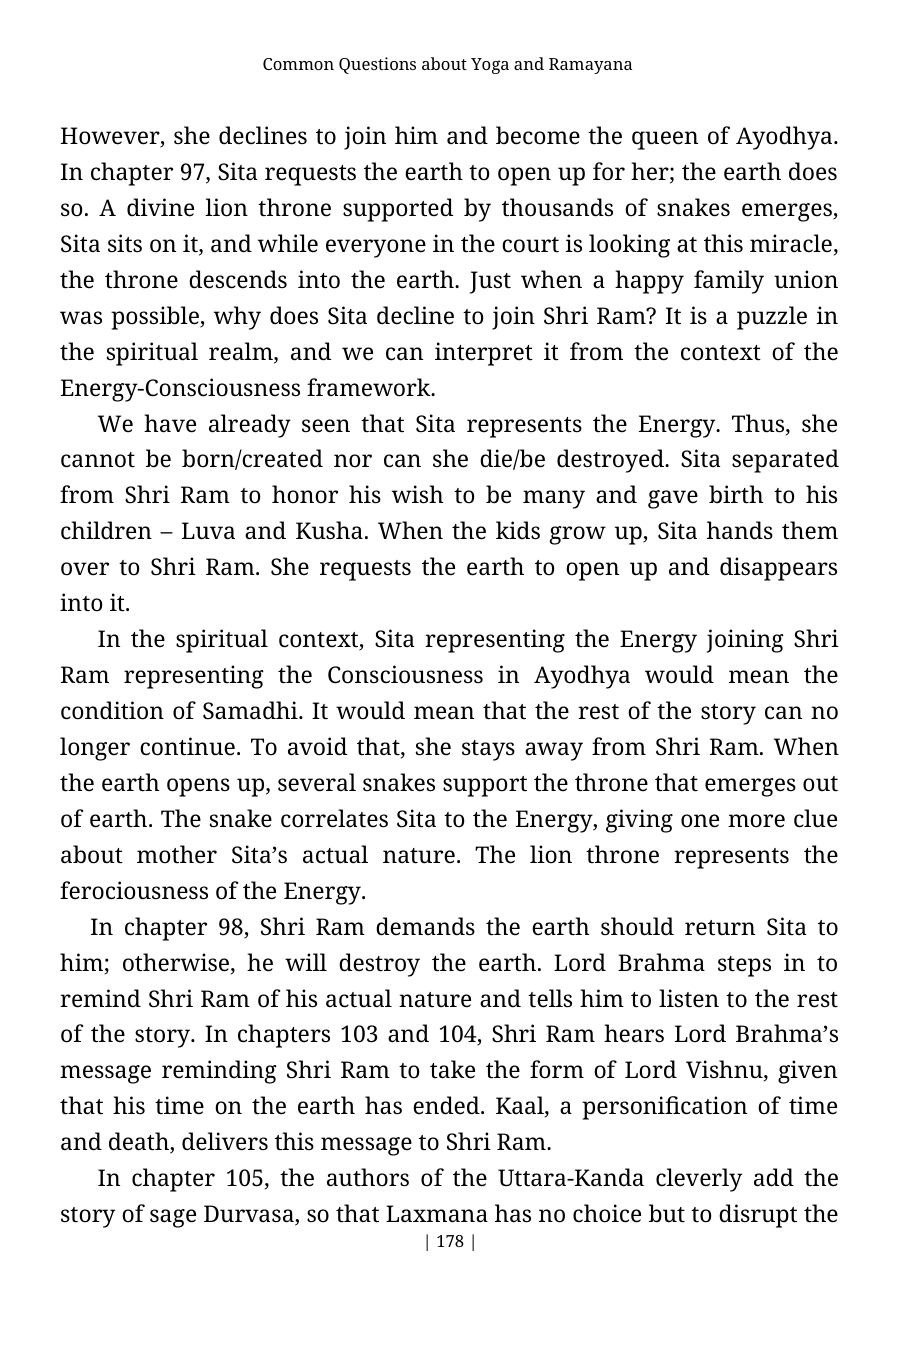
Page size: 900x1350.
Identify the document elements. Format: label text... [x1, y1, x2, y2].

text We have already seen that Sita represents the Energy. Thus, she cannot be born/created nor can she die/be destroyed. Sita separated from Shri Ram to honor his wish to be many and gave birth to his children – Luva and Kusha. When the kids grow up, Sita hands them over to Shri Ram. She requests the earth to open up and disappears into it. [60, 407, 840, 618]
text In chapter 105, the authors of the Uttara-Kanda cleverly add the story of sage Durvasa, so that Laxmana has no choice but to disrupt the [60, 1162, 840, 1229]
text However, she declines to join him and become the queen of Ayodhya. In chapter 97, Sita requests the earth to open up for her; the earth does so. A divine lion throne supported by thousands of snakes emerges, Sita sits on it, and while everyone in the court is looking at this miracle, the throne descends into the earth. Just when a happy family union was possible, why does Sita decline to join Shri Ram? It is a puzzle in the spiritual realm, and we can interpret it from the context of the Energy-Consciousness framework. [60, 120, 840, 403]
text In the spiritual context, Sita representing the Energy joining Shri Ram representing the Consciousness in Ayodhya would mean the condition of Samadhi. It would mean that the rest of the story can no longer continue. To avoid that, she stays away from Shri Ram. When the earth opens up, several snakes support the throne that emerges out of earth. The snake correlates Sita to the Energy, giving one more clue about mother Sita’s actual nature. The lion throne represents the ferociousness of the Energy. [60, 623, 840, 906]
text In chapter 98, Shri Ram demands the earth should return Sita to him; otherwise, he will destroy the earth. Lord Brahma steps in to remind Shri Ram of his actual nature and tells him to listen to the rest of the story. In chapters 103 and 104, Shri Ram hears Lord Brahma’s message reminding Shri Ram to take the form of Lord Vishnu, given that his time on the earth has ended. Kaal, a personification of time and death, delivers this message to Shri Ram. [60, 911, 840, 1157]
